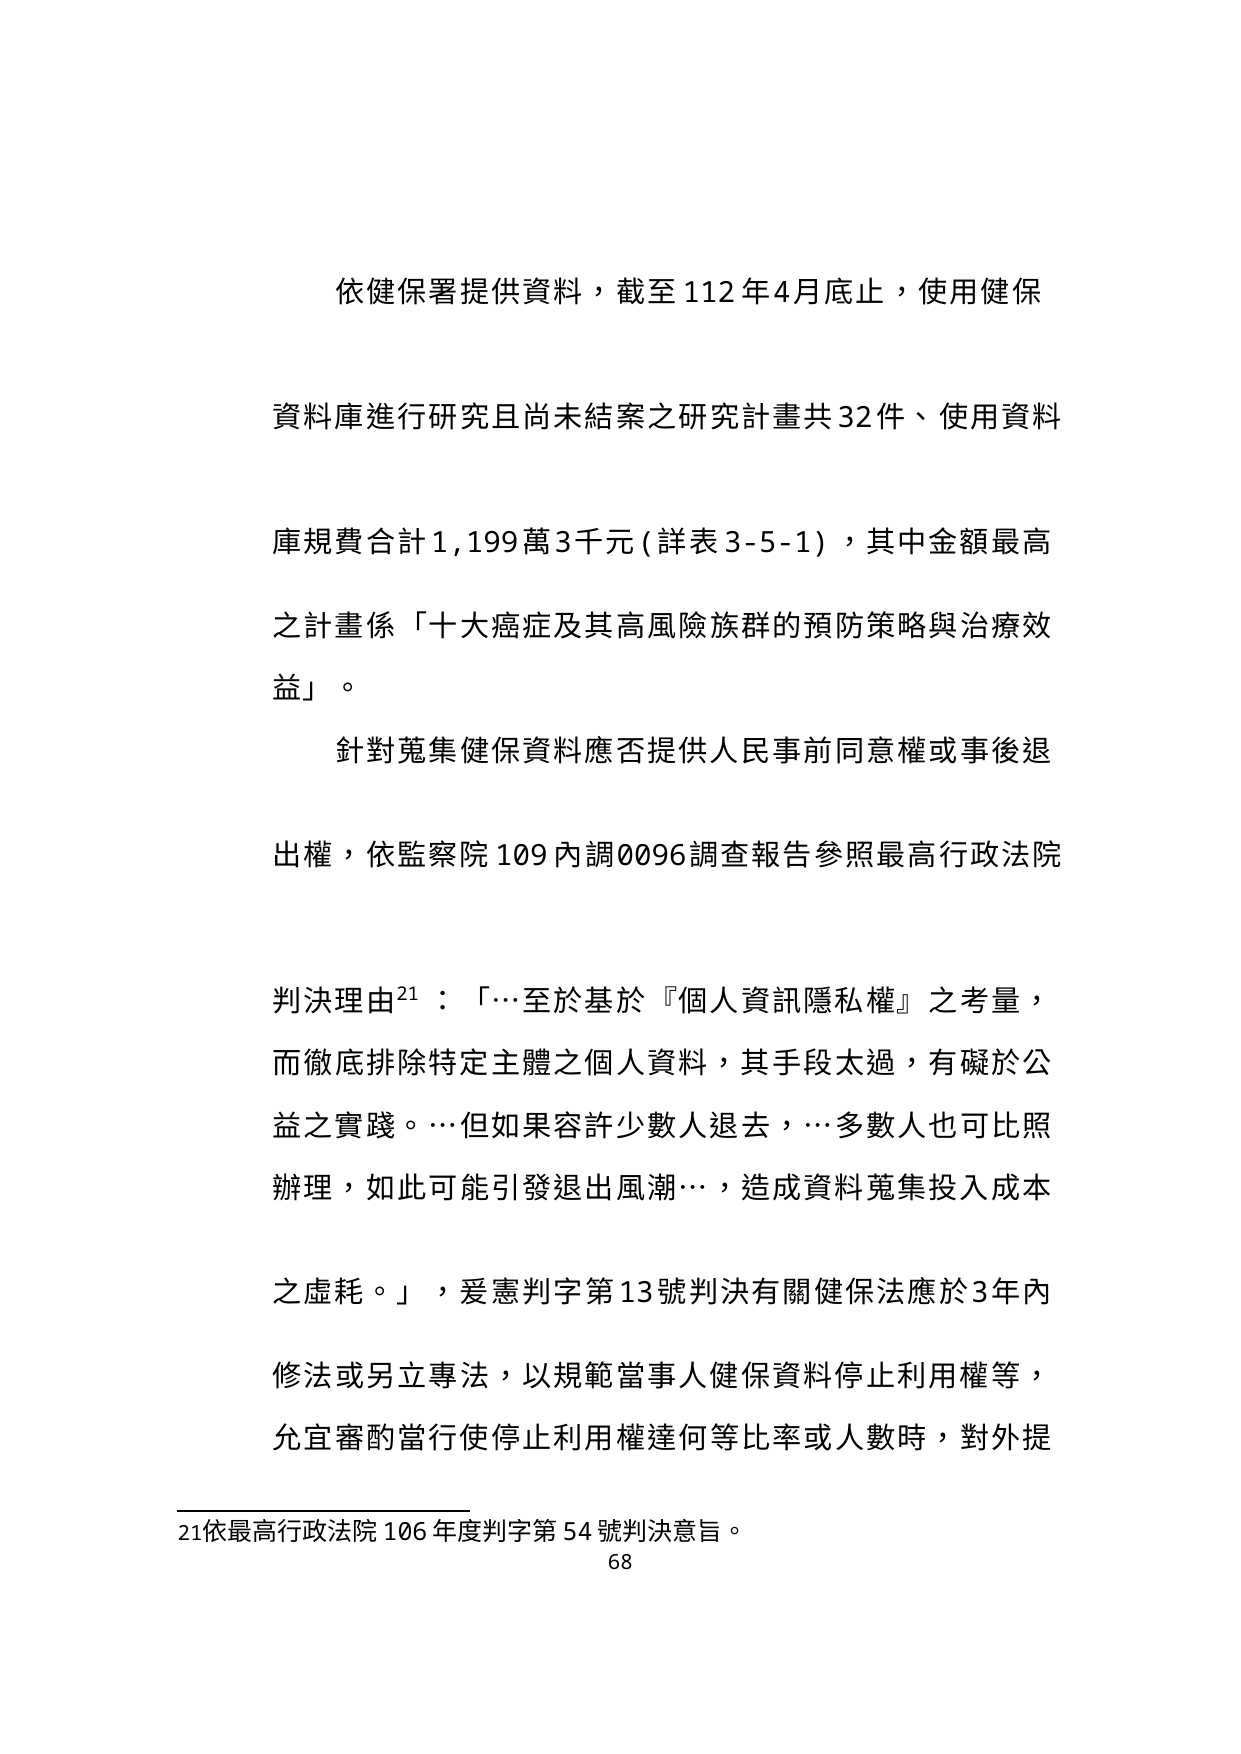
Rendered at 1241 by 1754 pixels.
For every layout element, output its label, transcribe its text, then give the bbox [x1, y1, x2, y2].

text 針對蒐集健保資料應否提供人民事前同意權或事後退出權，依監察院109內調0096調查報告參照最高行政法院判決理由：「…至於基於『個人資訊隱私權』之考量，而徹底排除特定主體之個人資料，其手段太過，有礙於公益之實踐。…但如果容許少數人退去，…多數人也可比照辦理，如此可能引發退出風潮…，造成資料蒐集投入成本之虛耗。」，爰憲判字第13號判決有關健保法應於3年內修法或另立專法，以規範當事人健保資料停止利用權等，允宜審酌當行使停止利用權達何等比率或人數時，對外提 [266, 707, 1063, 1457]
text 依健保署提供資料，截至112年4月底止，使用健保資料庫進行研究且尚未結案之研究計畫共32件、使用資料庫規費合計1,199萬3千元(詳表3-5-1)，其中金額最高之計畫係「十大癌症及其高風險族群的預防策略與治療效益」。 [266, 207, 1063, 707]
text 依最高行政法院106年度判字第54號判決意旨。 [177, 1511, 1063, 1547]
